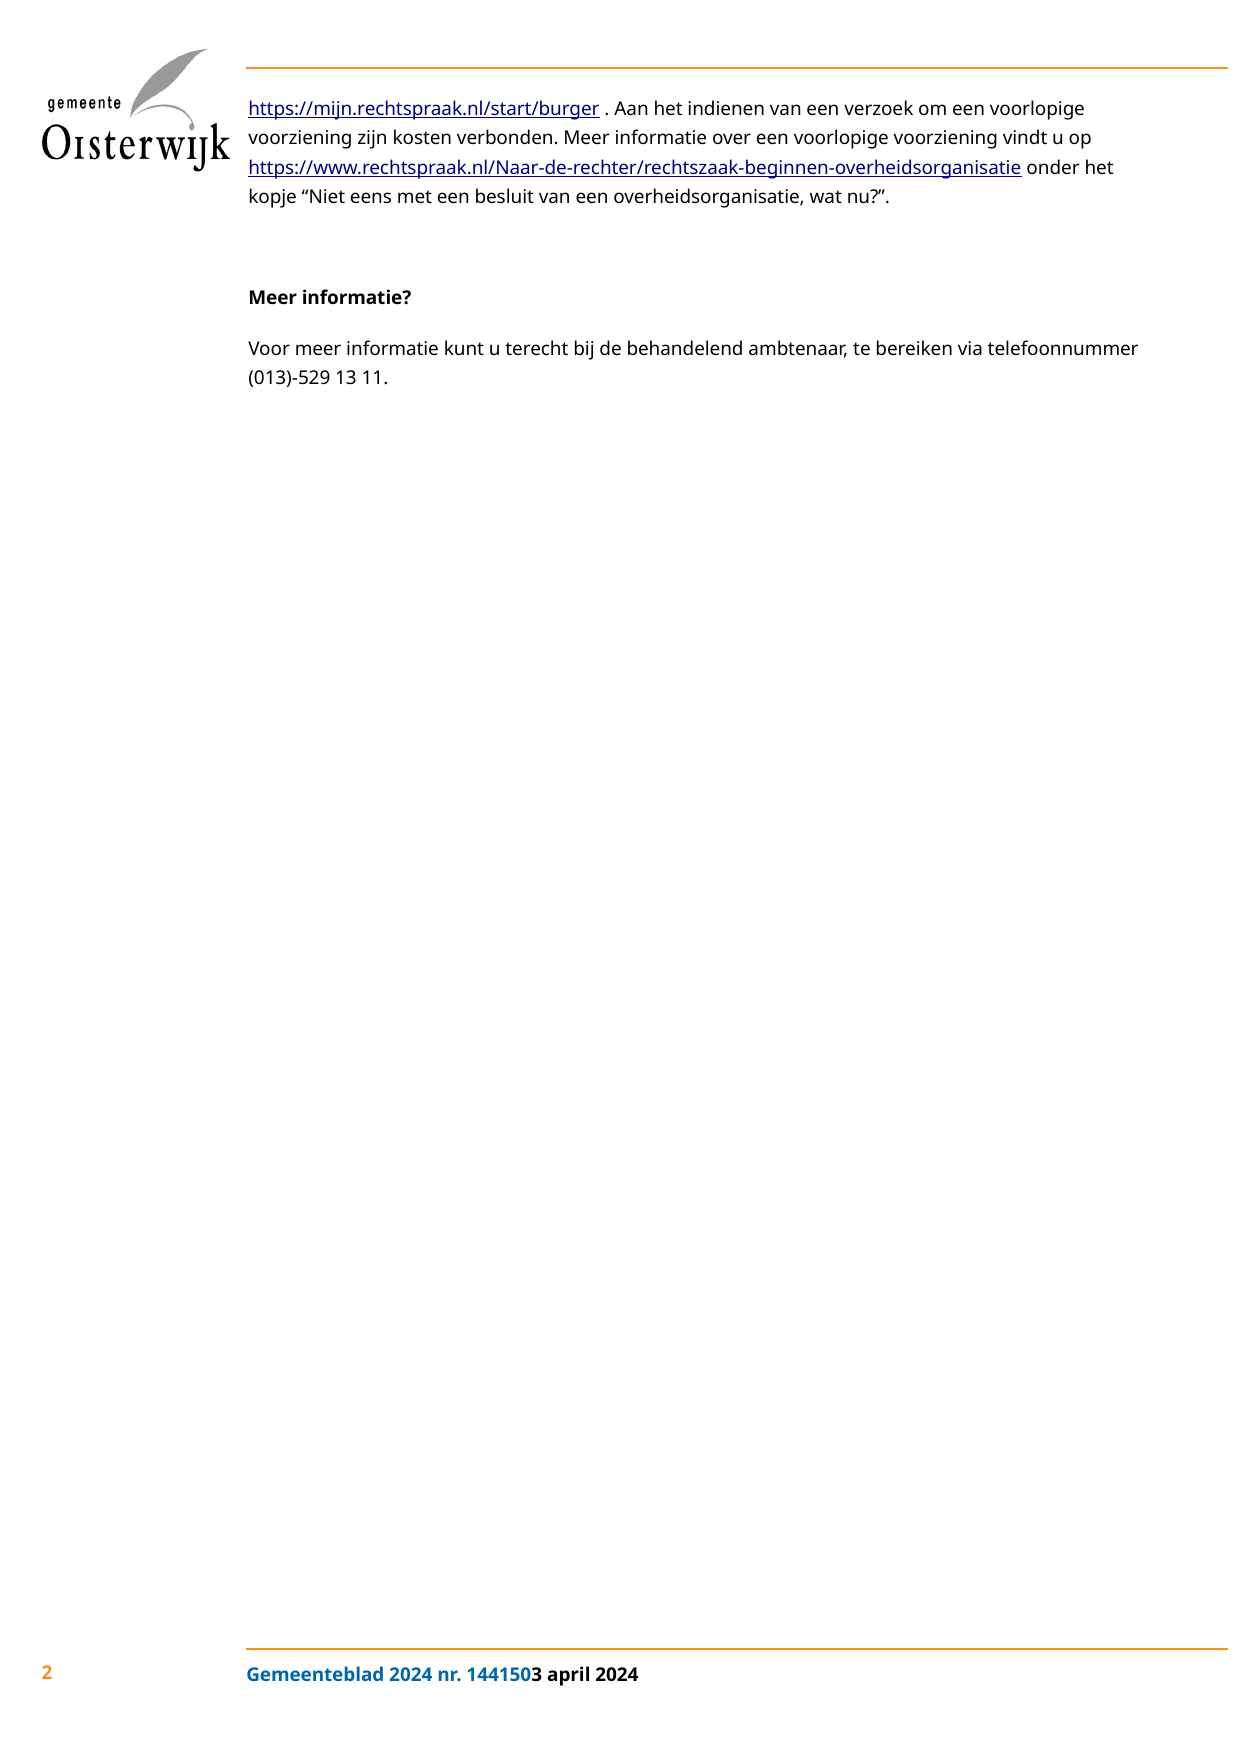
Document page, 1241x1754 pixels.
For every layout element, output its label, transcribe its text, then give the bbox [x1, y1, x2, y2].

picture [41, 47, 231, 172]
text Meer informatie? [248, 284, 1152, 310]
text Voor meer informatie kunt u terecht bij de behandelend ambtenaar, te bereiken via telefoonnummer (013)-529 13 11. [248, 335, 1152, 390]
text https://mijn.rechtspraak.nl/start/burger . Aan het indienen van een verzoek om een voorlopige voorziening zijn kosten verbonden. Meer informatie over een voorlopige voorziening vindt u op https://www.rechtspraak.nl/Naar-de-rechter/rechtszaak-beginnen-overheidsorganisatie onder het kopje “Niet eens met een besluit van een overheidsorganisatie, wat nu?”. [248, 95, 1152, 209]
